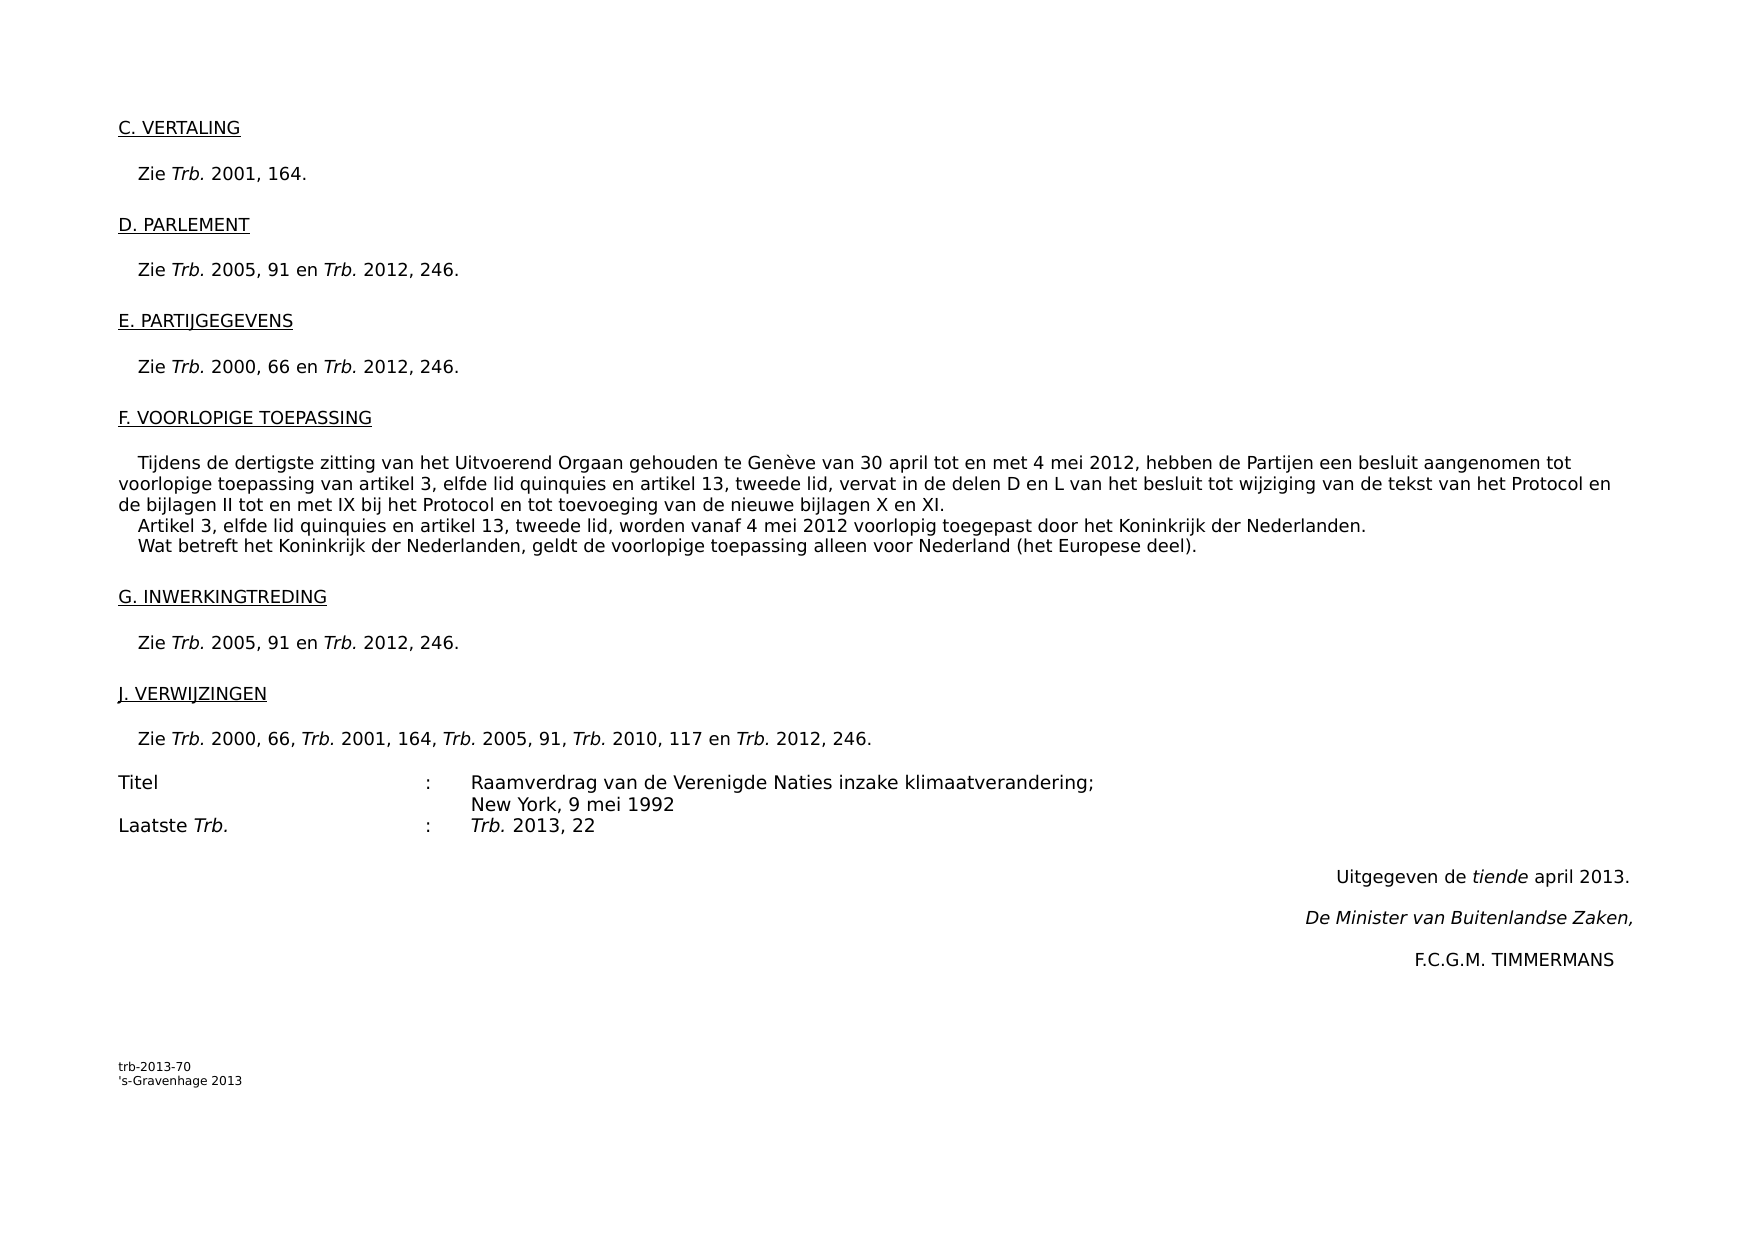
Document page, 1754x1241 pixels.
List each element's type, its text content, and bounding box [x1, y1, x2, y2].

subtitle C. VERTALING [118, 118, 1636, 139]
text Zie Trb. 2005, 91 en Trb. 2012, 246. [118, 260, 1636, 281]
subtitle J. VERWIJZINGEN [118, 683, 1636, 704]
text trb-2013-70 [118, 1060, 352, 1074]
table_header Titel [118, 772, 425, 815]
text Wat betreft het Koninkrijk der Nederlanden, geldt de voorlopige toepassing alleen voor Nederland (het Europese deel). [118, 536, 1636, 557]
table_header Raamverdrag van de Verenigde Naties inzake klimaatverandering; New York, 9 mei 1992 [471, 772, 1636, 815]
subtitle D. PARLEMENT [118, 214, 1636, 235]
table_cell Trb. 2013, 22 [471, 815, 1636, 837]
subtitle G. INWERKINGTREDING [118, 587, 1636, 608]
text 's-Gravenhage 2013 [118, 1074, 352, 1088]
text Zie Trb. 2005, 91 en Trb. 2012, 246. [118, 633, 1636, 653]
text Zie Trb. 2000, 66 en Trb. 2012, 246. [118, 357, 1636, 377]
text Zie Trb. 2000, 66, Trb. 2001, 164, Trb. 2005, 91, Trb. 2010, 117 en Trb. 2012, 246. [118, 729, 1636, 750]
text Artikel 3, elfde lid quinquies en artikel 13, tweede lid, worden vanaf 4 mei 2012 voorlopig toegepast door het Koninkrijk der Nederlanden. [118, 515, 1636, 536]
subtitle E. PARTIJGEGEVENS [118, 311, 1636, 332]
text Zie Trb. 2001, 164. [118, 164, 1636, 184]
table_cell : [425, 815, 471, 837]
subtitle F. VOORLOPIGE TOEPASSING [118, 407, 1636, 428]
text De Minister van Buitenlandse Zaken, F.C.G.M. TIMMERMANS [118, 908, 1636, 970]
text Uitgegeven de tiende april 2013. [118, 867, 1636, 888]
table_header : [425, 772, 471, 815]
table_cell Laatste Trb. [118, 815, 425, 837]
text Tijdens de dertigste zitting van het Uitvoerend Orgaan gehouden te Genève van 30 april tot en met 4 mei 2012, hebben de Partijen een besluit aangenomen tot voorlopige toepassing van artikel 3, elfde lid quinquies en artikel 13, tweede lid, vervat in de delen D en L van het besluit tot wijziging van de tekst van het Protocol en de bijlagen II tot en met IX bij het Protocol en tot toevoeging van de nieuwe bijlagen X en XI. [118, 453, 1636, 515]
